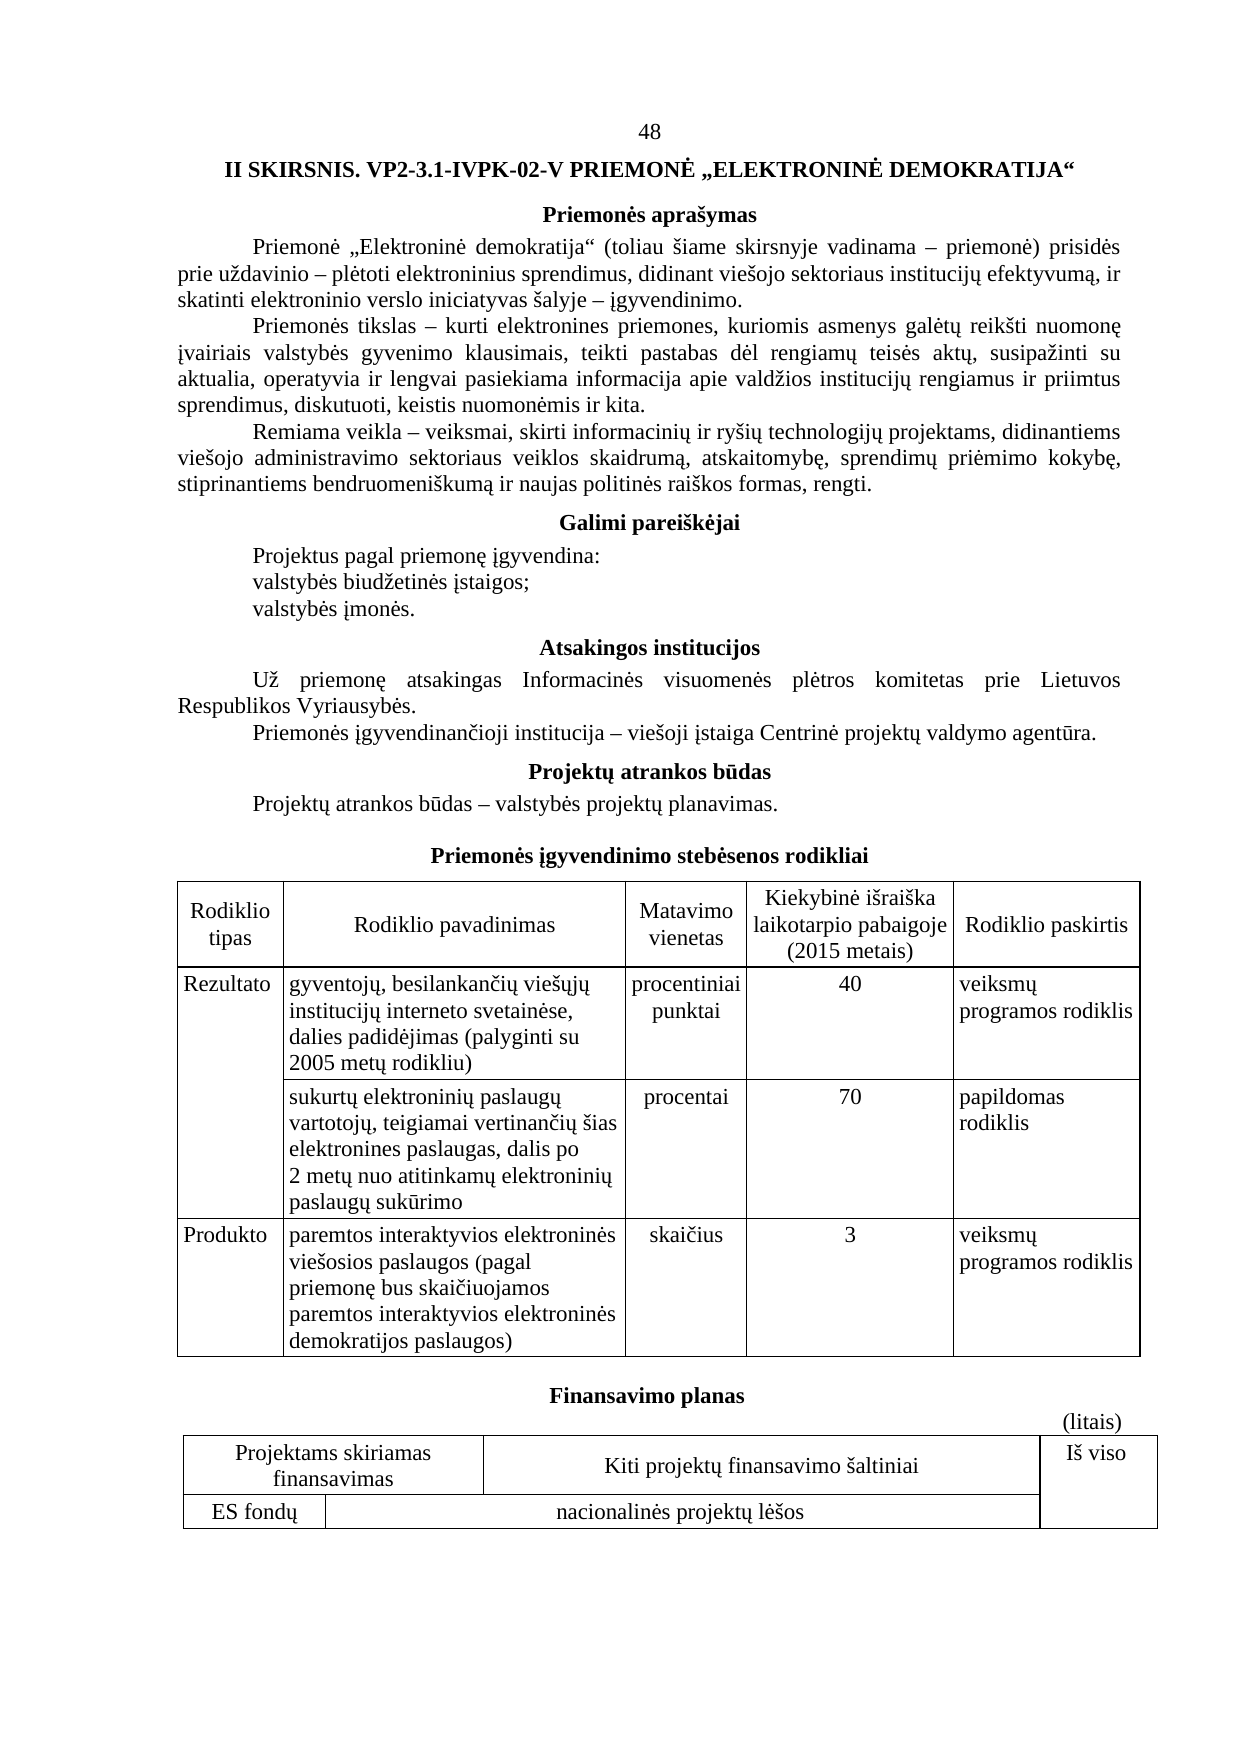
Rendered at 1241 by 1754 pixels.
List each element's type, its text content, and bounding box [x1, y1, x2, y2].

table_header Kiekybinė išraiška laikotarpio pabaigoje (2015 metais) [747, 882, 953, 966]
text Priemonės aprašymas [177, 201, 1122, 227]
text Finansavimo planas [177, 1382, 1122, 1408]
text Priemonės įgyvendinančioji institucija – viešoji įstaiga Centrinė projektų valdymo agentūra. [177, 719, 1122, 745]
table_cell veiksmų programos rodiklis [954, 968, 1139, 1079]
text (litais) [177, 1408, 1122, 1435]
table_header Rodiklio pavadinimas [284, 882, 625, 966]
table_header Iš viso [1041, 1436, 1157, 1528]
text Už priemonę atsakingas Informacinės visuomenės plėtros komitetas prie Lietuvos Respublikos Vyriausybės. [177, 666, 1122, 719]
table_cell 3 [747, 1219, 953, 1356]
table_cell paremtos interaktyvios elektroninės viešosios paslaugos (pagal priemonę bus skaičiuojamos paremtos interaktyvios elektroninės demokratijos paslaugos) [284, 1219, 625, 1356]
table_cell procentai [626, 1080, 746, 1217]
table_cell 40 [747, 968, 953, 1079]
table_cell ES fondų [184, 1495, 325, 1528]
text Galimi pareiškėjai [177, 509, 1122, 536]
table_cell sukurtų elektroninių paslaugų vartotojų, teigiamai vertinančių šias elektronines paslaugas, dalis po 2 metų nuo atitinkamų elektroninių paslaugų sukūrimo [284, 1080, 625, 1217]
table_cell skaičius [626, 1219, 746, 1356]
table_cell papildomas rodiklis [954, 1080, 1139, 1217]
text Priemonės tikslas – kurti elektronines priemones, kuriomis asmenys galėtų reikšti nuomonę įvairiais valstybės gyvenimo klausimais, teikti pastabas dėl rengiamų teisės aktų, susipažinti su aktualia, operatyvia ir lengvai pasiekiama informacija apie valdžios institucijų rengiamus ir priimtus sprendimus, diskutuoti, keistis nuomonėmis ir kita. [177, 312, 1122, 418]
text Remiama veikla – veiksmai, skirti informacinių ir ryšių technologijų projektams, didinantiems viešojo administravimo sektoriaus veiklos skaidrumą, atskaitomybę, sprendimų priėmimo kokybę, stiprinantiems bendruomeniškumą ir naujas politinės raiškos formas, rengti. [177, 418, 1122, 497]
text Priemonė „Elektroninė demokratija“ (toliau šiame skirsnyje vadinama – priemonė) prisidės prie uždavinio – plėtoti elektroninius sprendimus, didinant viešojo sektoriaus institucijų efektyvumą, ir skatinti elektroninio verslo iniciatyvas šalyje – įgyvendinimo. [177, 233, 1122, 312]
table_cell nacionalinės projektų lėšos [326, 1495, 1039, 1528]
table_cell Rezultato [178, 968, 283, 1217]
subtitle II SKIRSNIS. VP2-3.1-IVPK-02-V PRIEMONĖ „ELEKTRONINĖ DEMOKRATIJA“ [177, 156, 1122, 182]
table_cell procentiniai punktai [626, 968, 746, 1079]
table_header Rodiklio tipas [178, 882, 283, 966]
table_cell veiksmų programos rodiklis [954, 1219, 1139, 1356]
table_header Rodiklio paskirtis [954, 882, 1139, 966]
table_header Matavimo vienetas [626, 882, 746, 966]
table_header Kiti projektų finansavimo šaltiniai [484, 1436, 1039, 1494]
table_header Projektams skiriamas finansavimas [184, 1436, 483, 1494]
text Projektus pagal priemonę įgyvendina: [177, 542, 1122, 568]
table_cell Produkto [178, 1219, 283, 1356]
text Atsakingos institucijos [177, 633, 1122, 660]
text valstybės įmonės. [177, 595, 1122, 621]
text Priemonės įgyvendinimo stebėsenos rodikliai [177, 842, 1122, 868]
text Projektų atrankos būdas [177, 758, 1122, 784]
table_cell 70 [747, 1080, 953, 1217]
table_cell gyventojų, besilankančių viešųjų institucijų interneto svetainėse, dalies padidėjimas (palyginti su 2005 metų rodikliu) [284, 968, 625, 1079]
text valstybės biudžetinės įstaigos; [177, 568, 1122, 595]
text Projektų atrankos būdas – valstybės projektų planavimas. [177, 790, 1122, 817]
